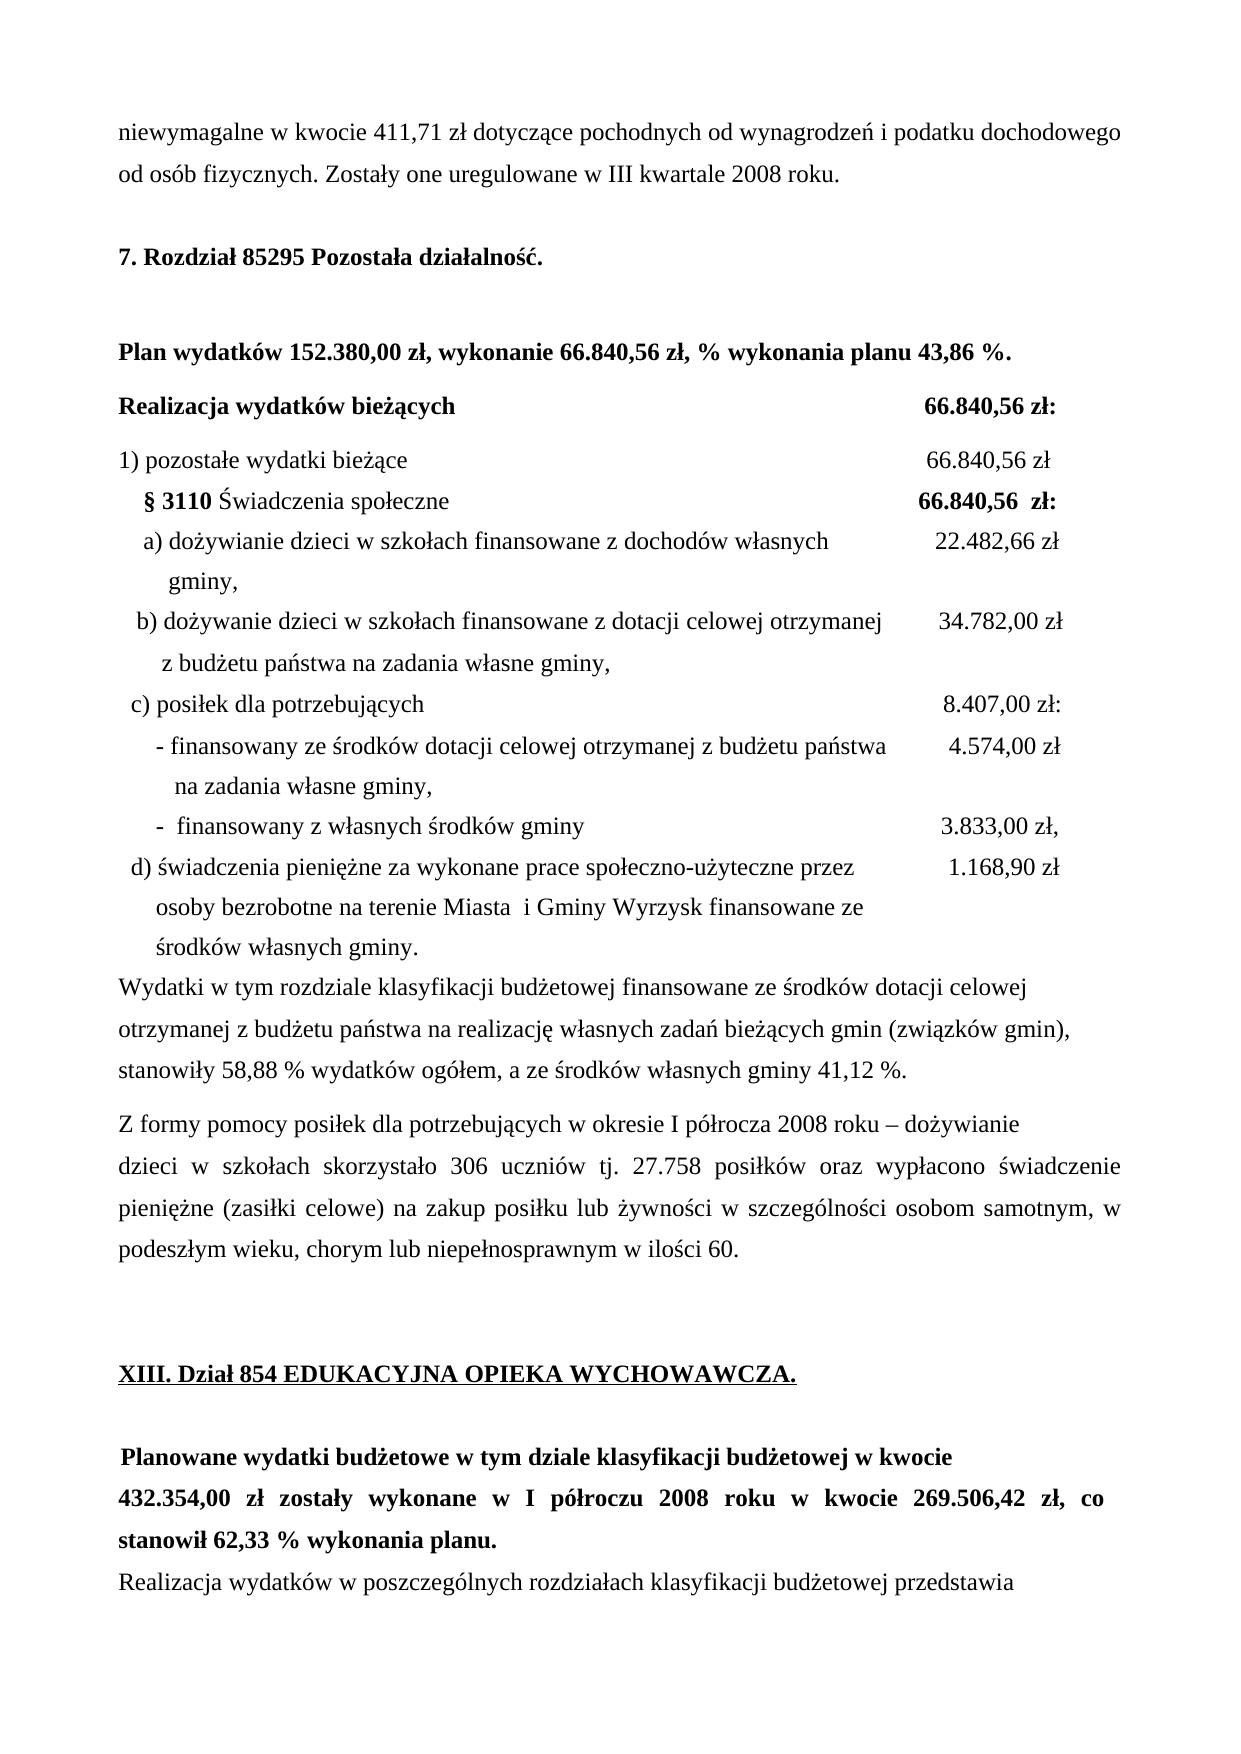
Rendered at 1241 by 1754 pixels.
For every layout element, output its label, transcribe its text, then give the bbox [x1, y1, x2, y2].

text § 3110 Świadczenia społeczne 66.840,56 zł: [118, 487, 1122, 514]
subtitle z budżetu państwa na zadania własne gminy, [80, 649, 1122, 677]
subtitle b) dożywanie dzieci w szkołach finansowane z dotacji celowej otrzymanej 34.782,00 zł [80, 607, 1122, 635]
text na zadania własne gminy, [143, 772, 1122, 800]
text a) dożywianie dzieci w szkołach finansowane z dochodów własnych 22.482,66 zł [118, 527, 1122, 555]
text środków własnych gminy. [143, 933, 1122, 961]
text - finansowany z własnych środków gminy 3.833,00 zł, [143, 812, 1122, 840]
text Wydatki w tym rozdziale klasyfikacji budżetowej finansowane ze środków dotacji celowej otrzymanej z budżetu państwa na realizację własnych zadań bieżących gmin (związków gmin), stanowiły 58,88 % wydatków ogółem, a ze środków własnych gminy 41,12 %. [118, 973, 1122, 1084]
text dzieci w szkołach skorzystało 306 uczniów tj. 27.758 posiłków oraz wypłacono świadczenie pieniężne (zasiłki celowe) na zakup posiłku lub żywności w szczególności osobom samotnym, w podeszłym wieku, chorym lub niepełnosprawnym w ilości 60. [118, 1152, 1122, 1263]
text 7. Rozdział 85295 Pozostała działalność. [118, 243, 1122, 271]
text Plan wydatków 152.380,00 zł, wykonanie 66.840,56 zł, % wykonania planu 43,86 %. [118, 338, 1122, 366]
text niewymagalne w kwocie 411,71 zł dotyczące pochodnych od wynagrodzeń i podatku dochodowego od osób fizycznych. Zostały one uregulowane w III kwartale 2008 roku. [118, 118, 1122, 187]
text d) świadczenia pieniężne za wykonane prace społeczno-użyteczne przez 1.168,90 zł [118, 853, 1122, 880]
text XIII. Dział 854 EDUKACYJNA OPIEKA WYCHOWAWCZA. [118, 1360, 1122, 1388]
text gminy, [118, 567, 1122, 595]
text 1) pozostałe wydatki bieżące 66.840,56 zł [118, 447, 1122, 474]
text Realizacja wydatków w poszczególnych rozdziałach klasyfikacji budżetowej przedstawia [118, 1568, 1122, 1595]
text 432.354,00 zł zostały wykonane w I półroczu 2008 roku w kwocie 269.506,42 zł, co stanowił 62,33 % wykonania planu. [118, 1484, 1122, 1554]
subtitle Planowane wydatki budżetowe w tym dziale klasyfikacji budżetowej w kwocie [45, 1443, 1122, 1471]
text Realizacja wydatków bieżących 66.840,56 zł: [118, 392, 1122, 420]
text osoby bezrobotne na terenie Miasta i Gminy Wyrzysk finansowane ze [143, 893, 1122, 921]
text c) posiłek dla potrzebujących 8.407,00 zł: [118, 691, 1122, 718]
text - finansowany ze środków dotacji celowej otrzymanej z budżetu państwa 4.574,00 zł [143, 732, 1122, 760]
text Z formy pomocy posiłek dla potrzebujących w okresie I półrocza 2008 roku – dożywianie [118, 1111, 1122, 1138]
